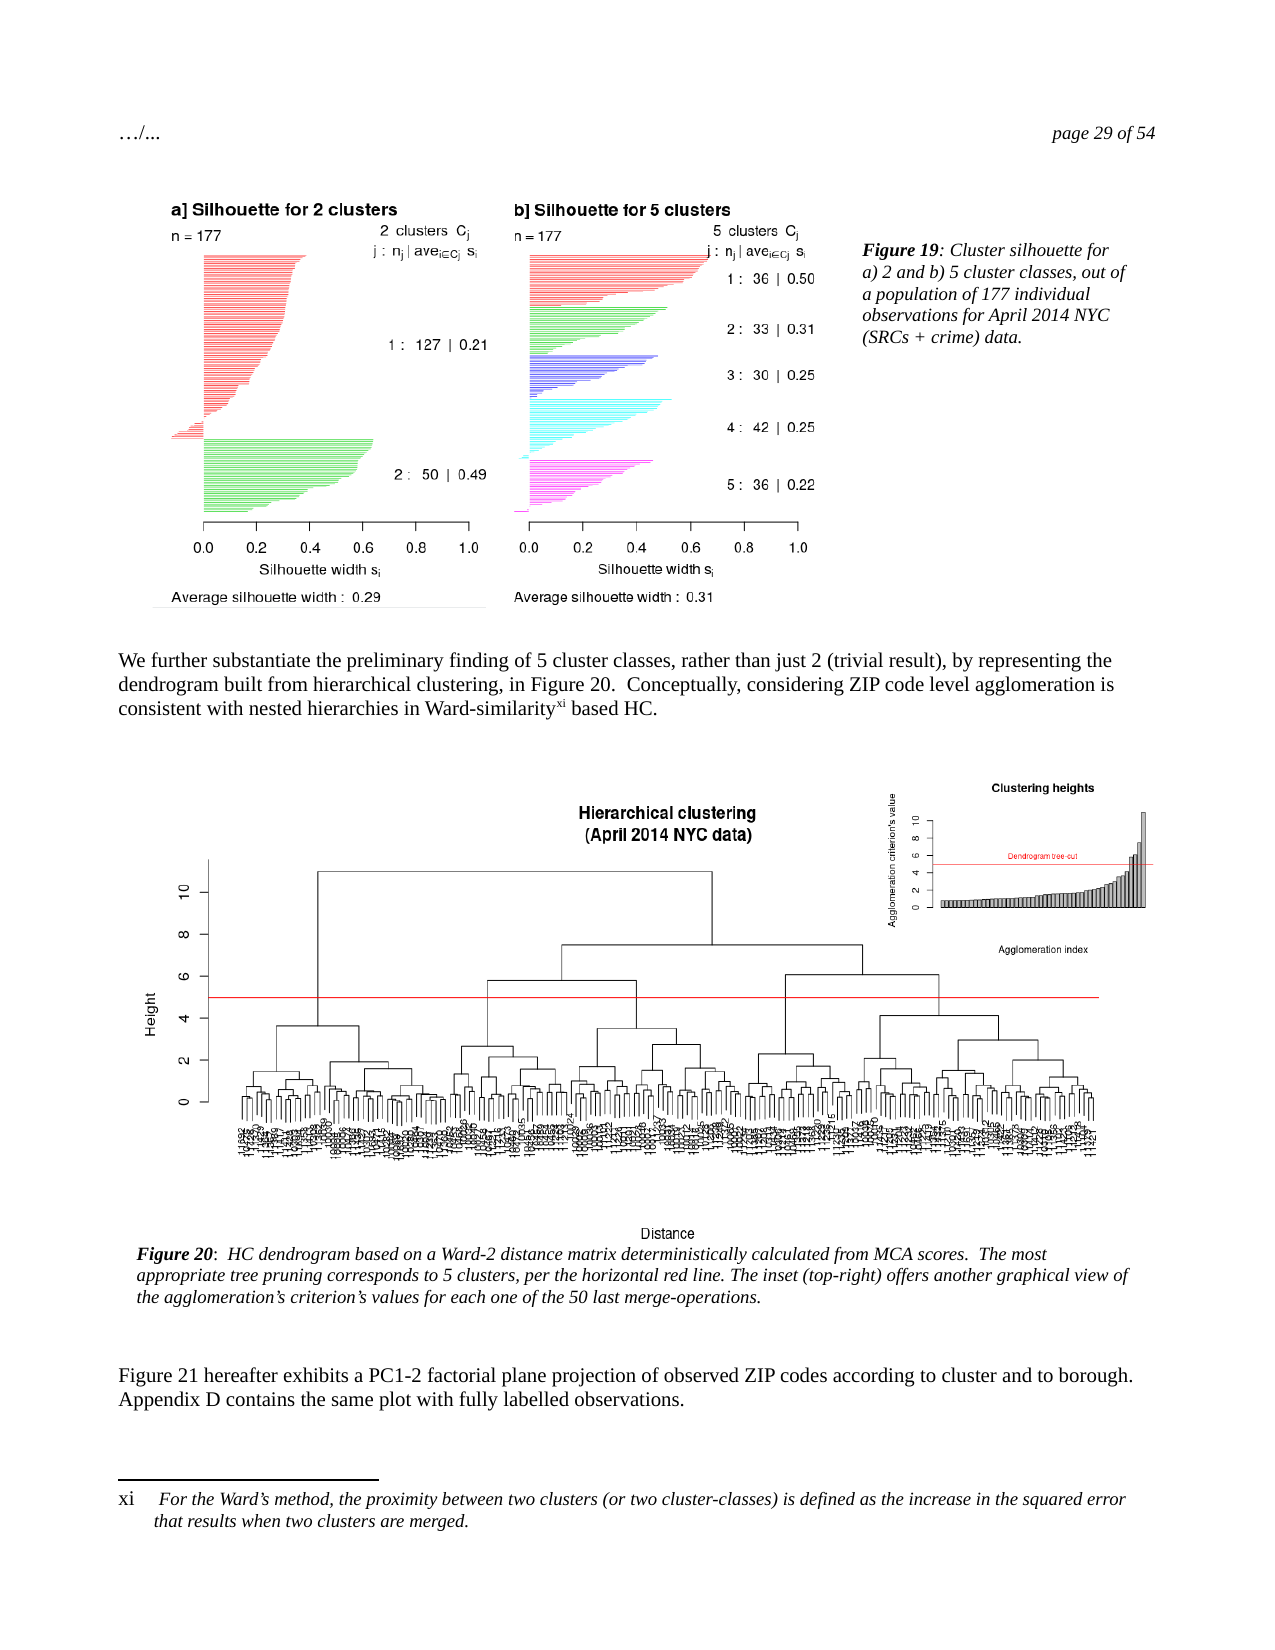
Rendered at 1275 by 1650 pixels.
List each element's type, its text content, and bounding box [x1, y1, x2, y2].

picture [152, 189, 486, 608]
text Figure 19: Cluster silhouette for a) 2 and b) 5 cluster classes, out of a population of 177 individual observations for April 2014 NYC (SRCs + crime) data. [862, 239, 1127, 347]
picture [141, 779, 1156, 1243]
list Figure 20: HC dendrogram based on a Ward-2 distance matrix deterministically calculated from MCA scores. The most appropriate tree pruning corresponds to 5 clusters, per the horizontal red line. The inset (top-right) offers another graphical view of the agglomeration’s criterion’s values for each one of the 50 last merge-operations. [136, 783, 1141, 1307]
picture [497, 191, 851, 606]
text For the Ward’s method, the proximity between two clusters (or two cluster-classes) is defined as the increase in the squared error that results when two clusters are merged. [118, 1486, 1157, 1532]
text We further substantiate the preliminary finding of 5 cluster classes, rather than just 2 (trivial result), by representing the dendrogram built from hierarchical clustering, in Figure 20. Conceptually, considering ZIP code level agglomeration is consistent with nested hierarchies in Ward-similarity based HC. [118, 648, 1157, 720]
text Figure 21 hereafter exhibits a PC1-2 factorial plane projection of observed ZIP codes according to cluster and to borough. Appendix D contains the same plot with fully labelled observations. [118, 1362, 1157, 1411]
